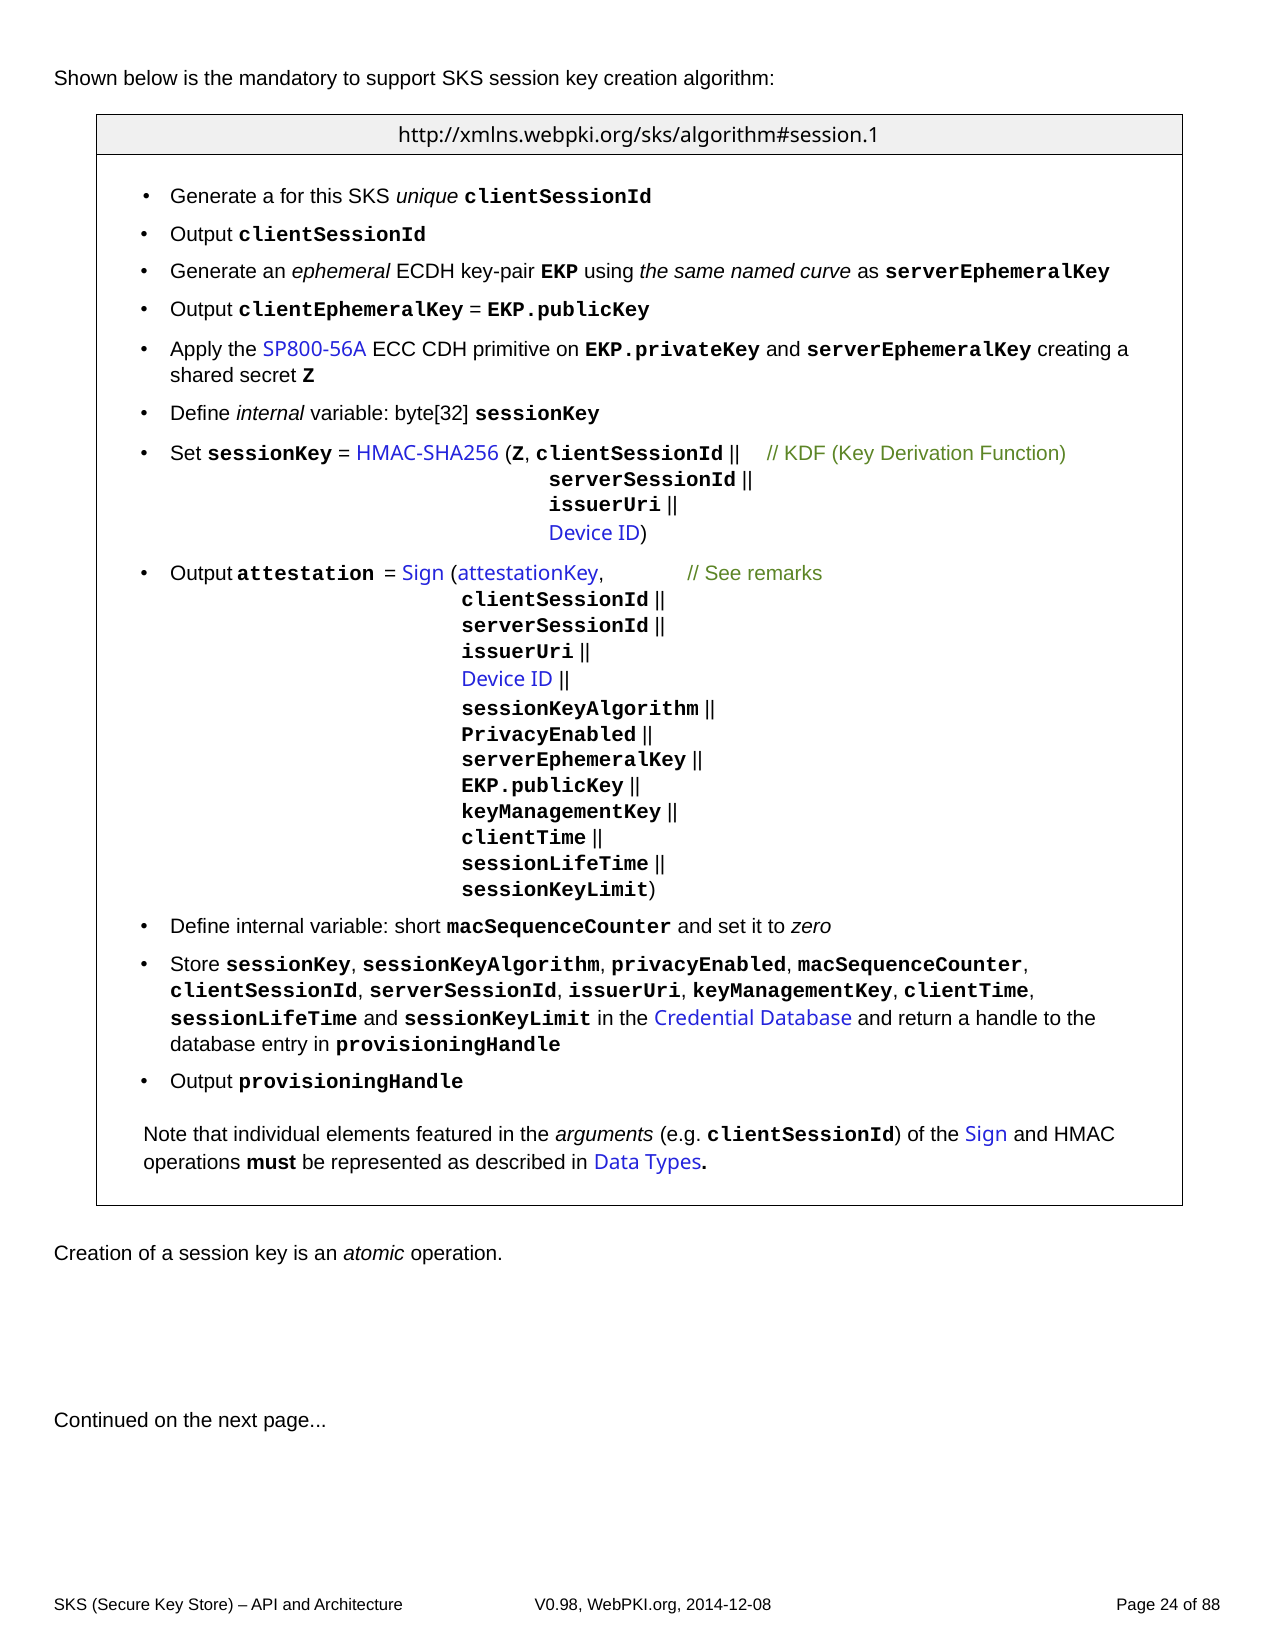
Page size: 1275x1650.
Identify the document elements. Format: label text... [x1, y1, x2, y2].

text Creation of a session key is an atomic operation. [54, 1241, 1221, 1265]
table_cell Generate a for this SKS unique clientSessionId Output clientSessionId Generate an ephemeral ECDH key-pair EKP using the same named curve as serverEphemeralKey Output clientEphemeralKey = EKP.publicKey Apply the SP800-56A ECC CDH primitive on EKP.privateKey and serverEphemeralKey creating a shared secret Z Define internal variable: byte[32] sessionKey Set sessionKey = HMAC-SHA256 (Z, clientSessionId || // KDF (Key Derivation Function) serverSessionId || issuerUri || Device ID) Output attestation = Sign (attestationKey, // See remarks clientSessionId || serverSessionId || issuerUri || Device ID || sessionKeyAlgorithm || PrivacyEnabled || serverEphemeralKey || EKP.publicKey || keyManagementKey || clientTime || sessionLifeTime || sessionKeyLimit) Define internal variable: short macSequenceCounter and set it to zero Store sessionKey, sessionKeyAlgorithm, privacyEnabled, macSequenceCounter, clientSessionId, serverSessionId, issuerUri, keyManagementKey, clientTime, sessionLifeTime and sessionKeyLimit in the Credential Database and return a handle to the database entry in provisioningHandle Output provisioningHandle Note that individual elements featured in the arguments (e.g. clientSessionId) of the Sign and HMAC operations must be represented as described in Data Types. [97, 155, 1182, 1205]
text Shown below is the mandatory to support SKS session key creation algorithm: [54, 66, 1221, 114]
table_header http://xmlns.webpki.org/sks/algorithm#session.1 [97, 115, 1182, 154]
text Continued on the next page... [54, 1408, 1221, 1432]
